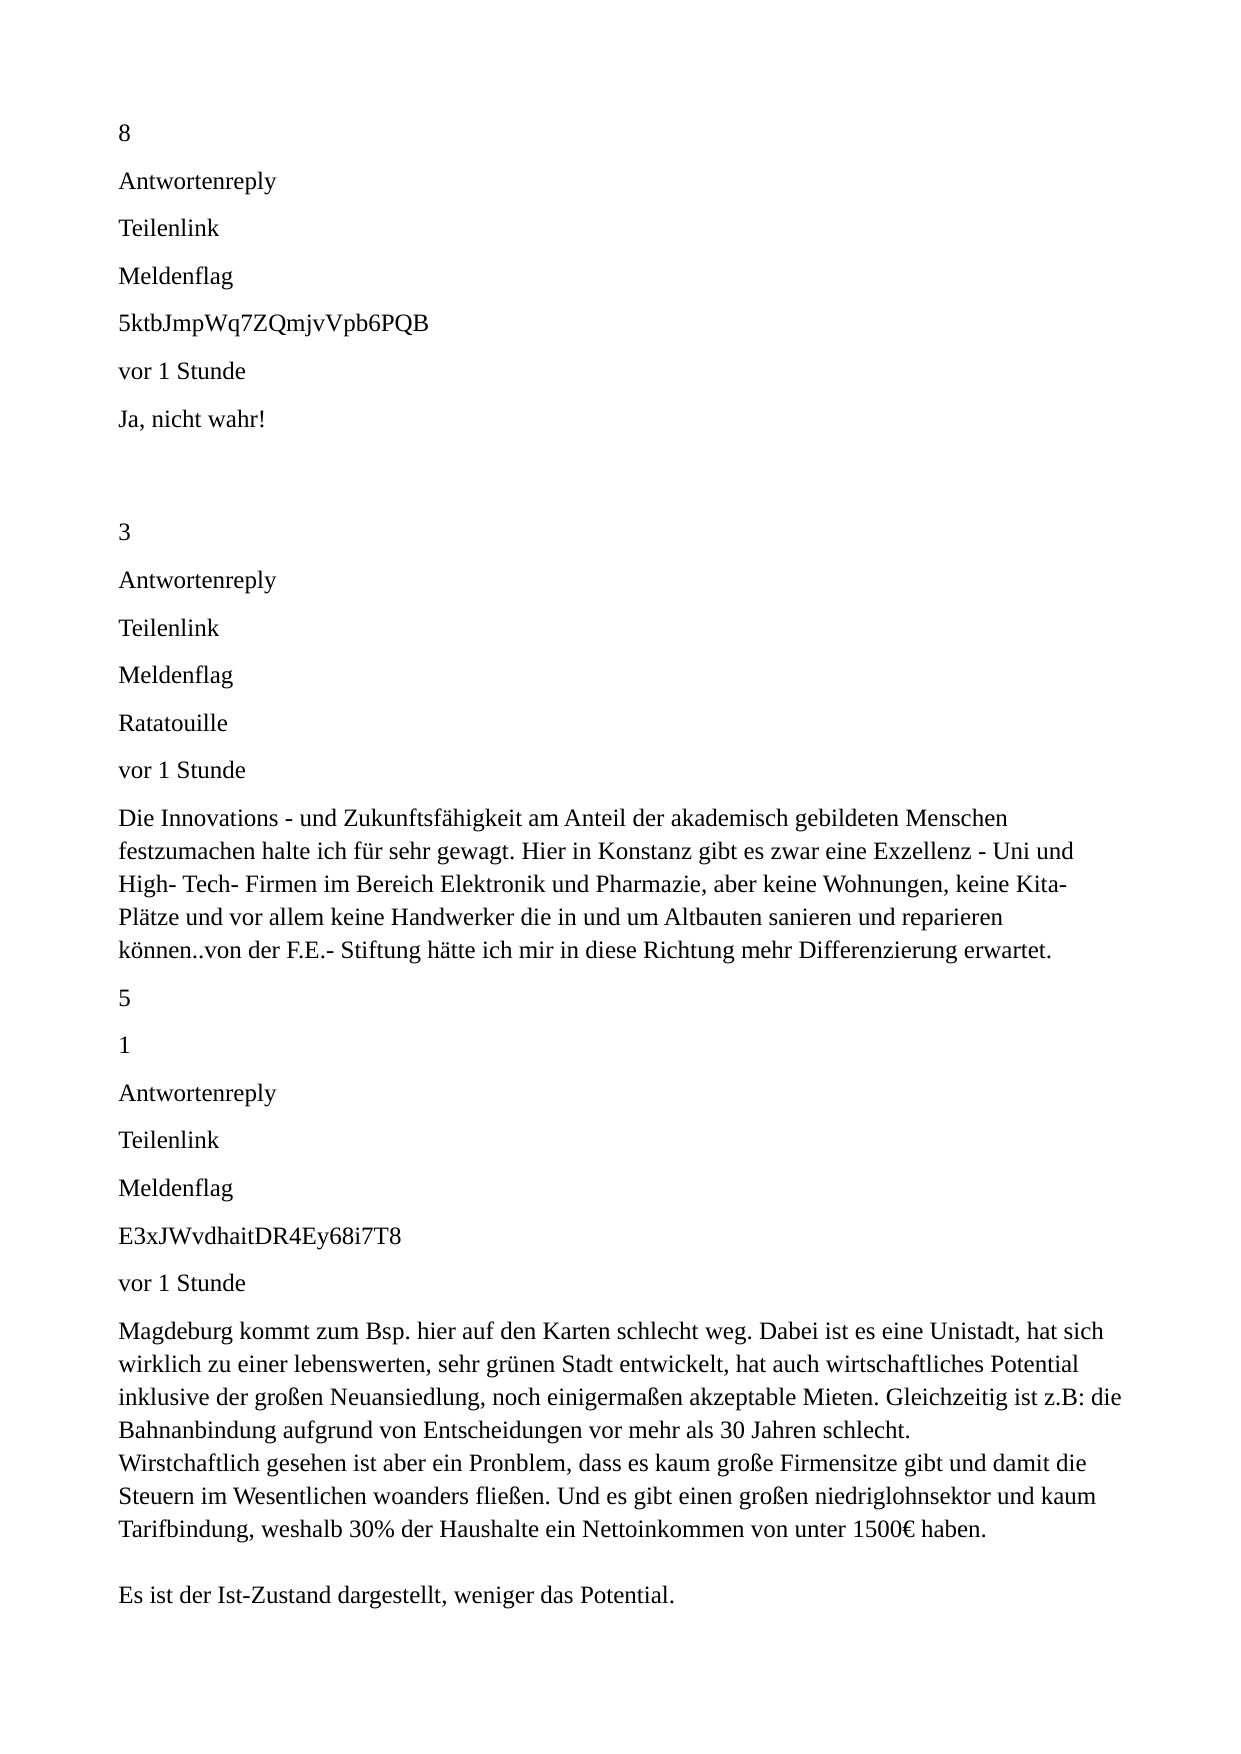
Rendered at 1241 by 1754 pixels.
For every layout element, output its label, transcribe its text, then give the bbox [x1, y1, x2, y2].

text Antwortenreply [118, 1078, 1122, 1107]
text E3xJWvdhaitDR4Ey68i7T8 [118, 1221, 1122, 1249]
text Ja, nicht wahr! [118, 404, 1122, 498]
text Die Innovations - und Zukunftsfähigkeit am Anteil der akademisch gebildeten Menschen festzumachen halte ich für sehr gewagt. Hier in Konstanz gibt es zwar eine Exzellenz - Uni und High- Tech- Firmen im Bereich Elektronik und Pharmazie, aber keine Wohnungen, keine Kita- Plätze und vor allem keine Handwerker die in und um Altbauten sanieren und reparieren können..von der F.E.- Stiftung hätte ich mir in diese Richtung mehr Differenzierung erwartet. [118, 803, 1122, 964]
text Ratatouille [118, 708, 1122, 737]
text Magdeburg kommt zum Bsp. hier auf den Karten schlecht weg. Dabei ist es eine Unistadt, hat sich wirklich zu einer lebenswerten, sehr grünen Stadt entwickelt, hat auch wirtschaftliches Potential inklusive der großen Neuansiedlung, noch einigermaßen akzeptable Mieten. Gleichzeitig ist z.B: die Bahnanbindung aufgrund von Entscheidungen vor mehr als 30 Jahren schlecht. Wirstchaftlich gesehen ist aber ein Pronblem, dass es kaum große Firmensitze gibt und damit die Steuern im Wesentlichen woanders fließen. Und es gibt einen großen niedriglohnsektor und kaum Tarifbindung, weshalb 30% der Haushalte ein Nettoinkommen von unter 1500€ haben. Es ist der Ist-Zustand dargestellt, weniger das Potential. [118, 1316, 1122, 1609]
text Antwortenreply [118, 565, 1122, 594]
text Antwortenreply [118, 166, 1122, 194]
text vor 1 Stunde [118, 1268, 1122, 1297]
text 8 [118, 118, 1122, 147]
text vor 1 Stunde [118, 755, 1122, 784]
text Meldenflag [118, 660, 1122, 689]
text 3 [118, 517, 1122, 546]
text Teilenlink [118, 213, 1122, 242]
text Meldenflag [118, 261, 1122, 290]
text 5ktbJmpWq7ZQmjvVpb6PQB [118, 308, 1122, 337]
text Teilenlink [118, 613, 1122, 641]
text Meldenflag [118, 1173, 1122, 1202]
text Teilenlink [118, 1126, 1122, 1154]
text 5 [118, 983, 1122, 1011]
text vor 1 Stunde [118, 356, 1122, 385]
text 1 [118, 1030, 1122, 1059]
